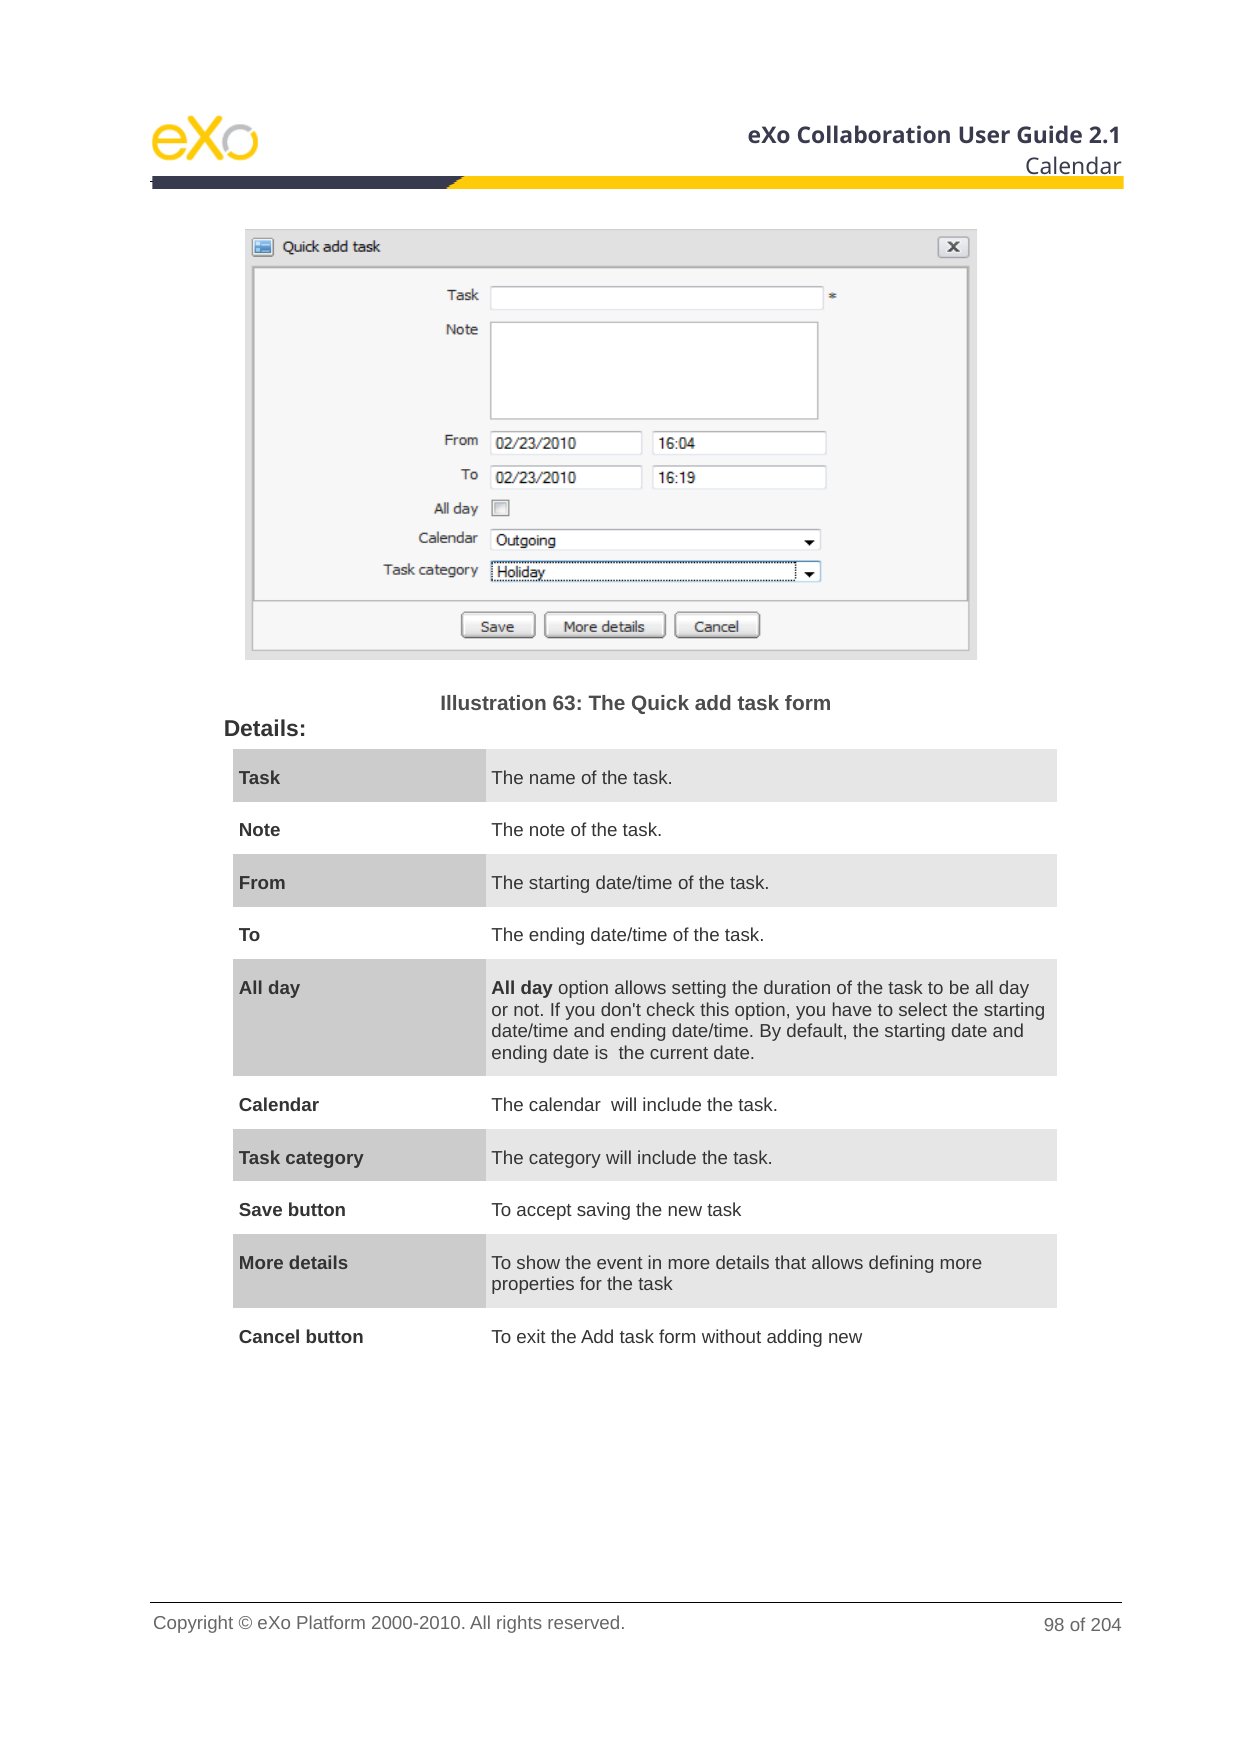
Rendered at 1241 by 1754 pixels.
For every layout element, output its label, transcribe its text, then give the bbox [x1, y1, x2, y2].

table_cell All day [233, 959, 486, 1076]
table_cell To exit the Add task form without adding new [486, 1308, 1057, 1360]
table_cell The note of the task. [486, 802, 1057, 854]
table_cell The starting date/time of the task. [486, 854, 1057, 907]
table_cell To show the event in more details that allows defining more properties for the task [486, 1234, 1057, 1308]
text Illustration 63: The Quick add task form [207, 660, 1064, 715]
table_cell To [233, 907, 486, 959]
table_cell The calendar will include the task. [486, 1076, 1057, 1129]
text Details: [150, 211, 1122, 742]
picture [245, 229, 978, 660]
table_cell Save button [233, 1181, 486, 1234]
table_cell The category will include the task. [486, 1129, 1057, 1181]
table_cell From [233, 854, 486, 907]
picture [152, 176, 1124, 189]
table_header The name of the task. [486, 749, 1057, 802]
table_cell The ending date/time of the task. [486, 907, 1057, 959]
table_cell Cancel button [233, 1308, 486, 1360]
picture [152, 115, 259, 161]
table_cell Calendar [233, 1076, 486, 1129]
table_cell Note [233, 802, 486, 854]
table_cell More details [233, 1234, 486, 1308]
table_cell Task category [233, 1129, 486, 1181]
table_cell To accept saving the new task [486, 1181, 1057, 1234]
table_cell All day option allows setting the duration of the task to be all day or not. If you don't check this option, you have to select the starting date/time and ending date/time. By default, the starting date and ending date is the current date. [486, 959, 1057, 1076]
table_header Task [233, 749, 486, 802]
